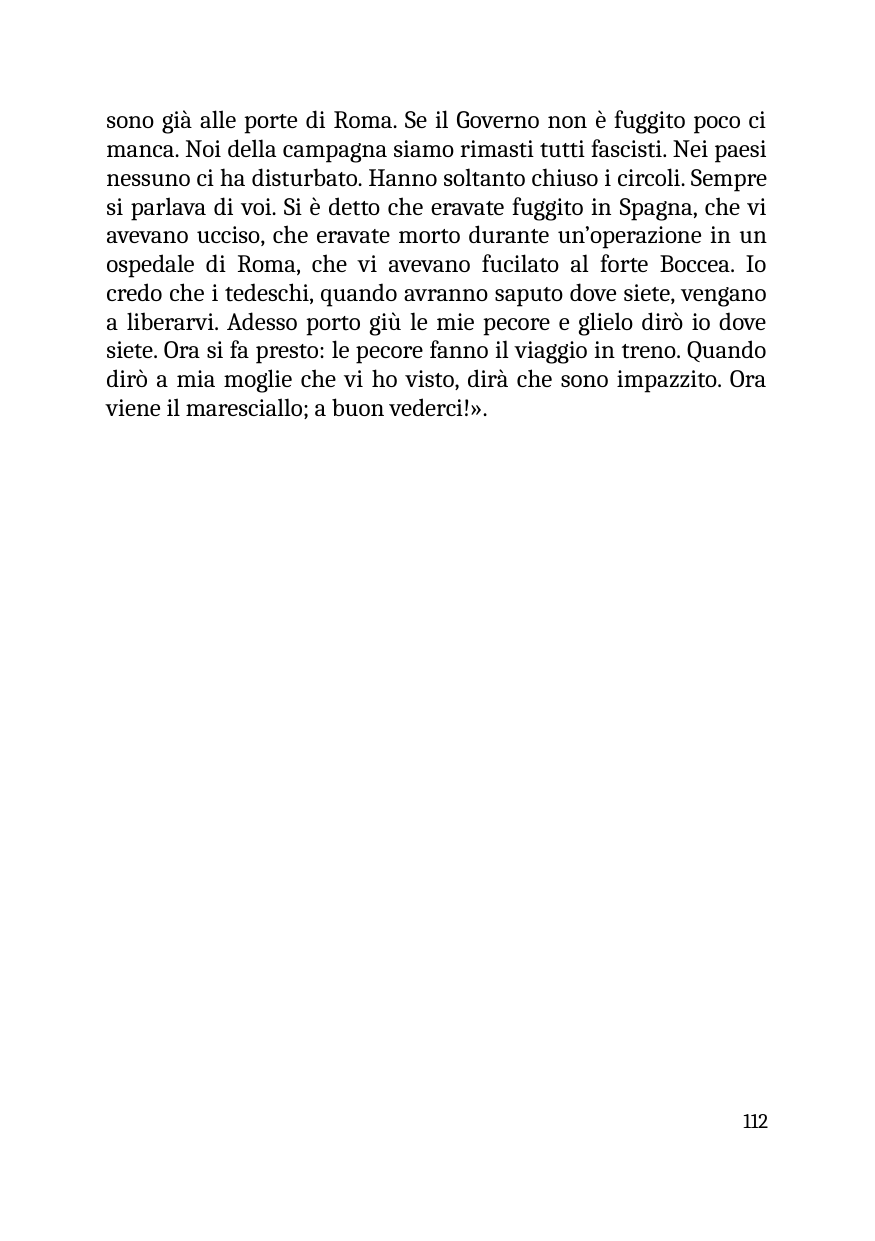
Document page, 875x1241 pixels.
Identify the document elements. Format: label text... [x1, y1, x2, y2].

text sono già alle porte di Roma. Se il Governo non è fuggito poco ci manca. Noi della campagna siamo rimasti tutti fascisti. Nei paesi nessuno ci ha disturbato. Hanno soltanto chiuso i circoli. Sempre si parlava di voi. Si è detto che eravate fuggito in Spagna, che vi avevano ucciso, che eravate morto durante un’operazione in un ospedale di Roma, che vi avevano fucilato al forte Boccea. Io credo che i tedeschi, quando avranno saputo dove siete, vengano a liberarvi. Adesso porto giù le mie pecore e glielo dirò io dove siete. Ora si fa presto: le pecore fanno il viaggio in treno. Quando dirò a mia moglie che vi ho visto, dirà che sono impazzito. Ora viene il maresciallo; a buon vederci!». [106, 106, 768, 422]
